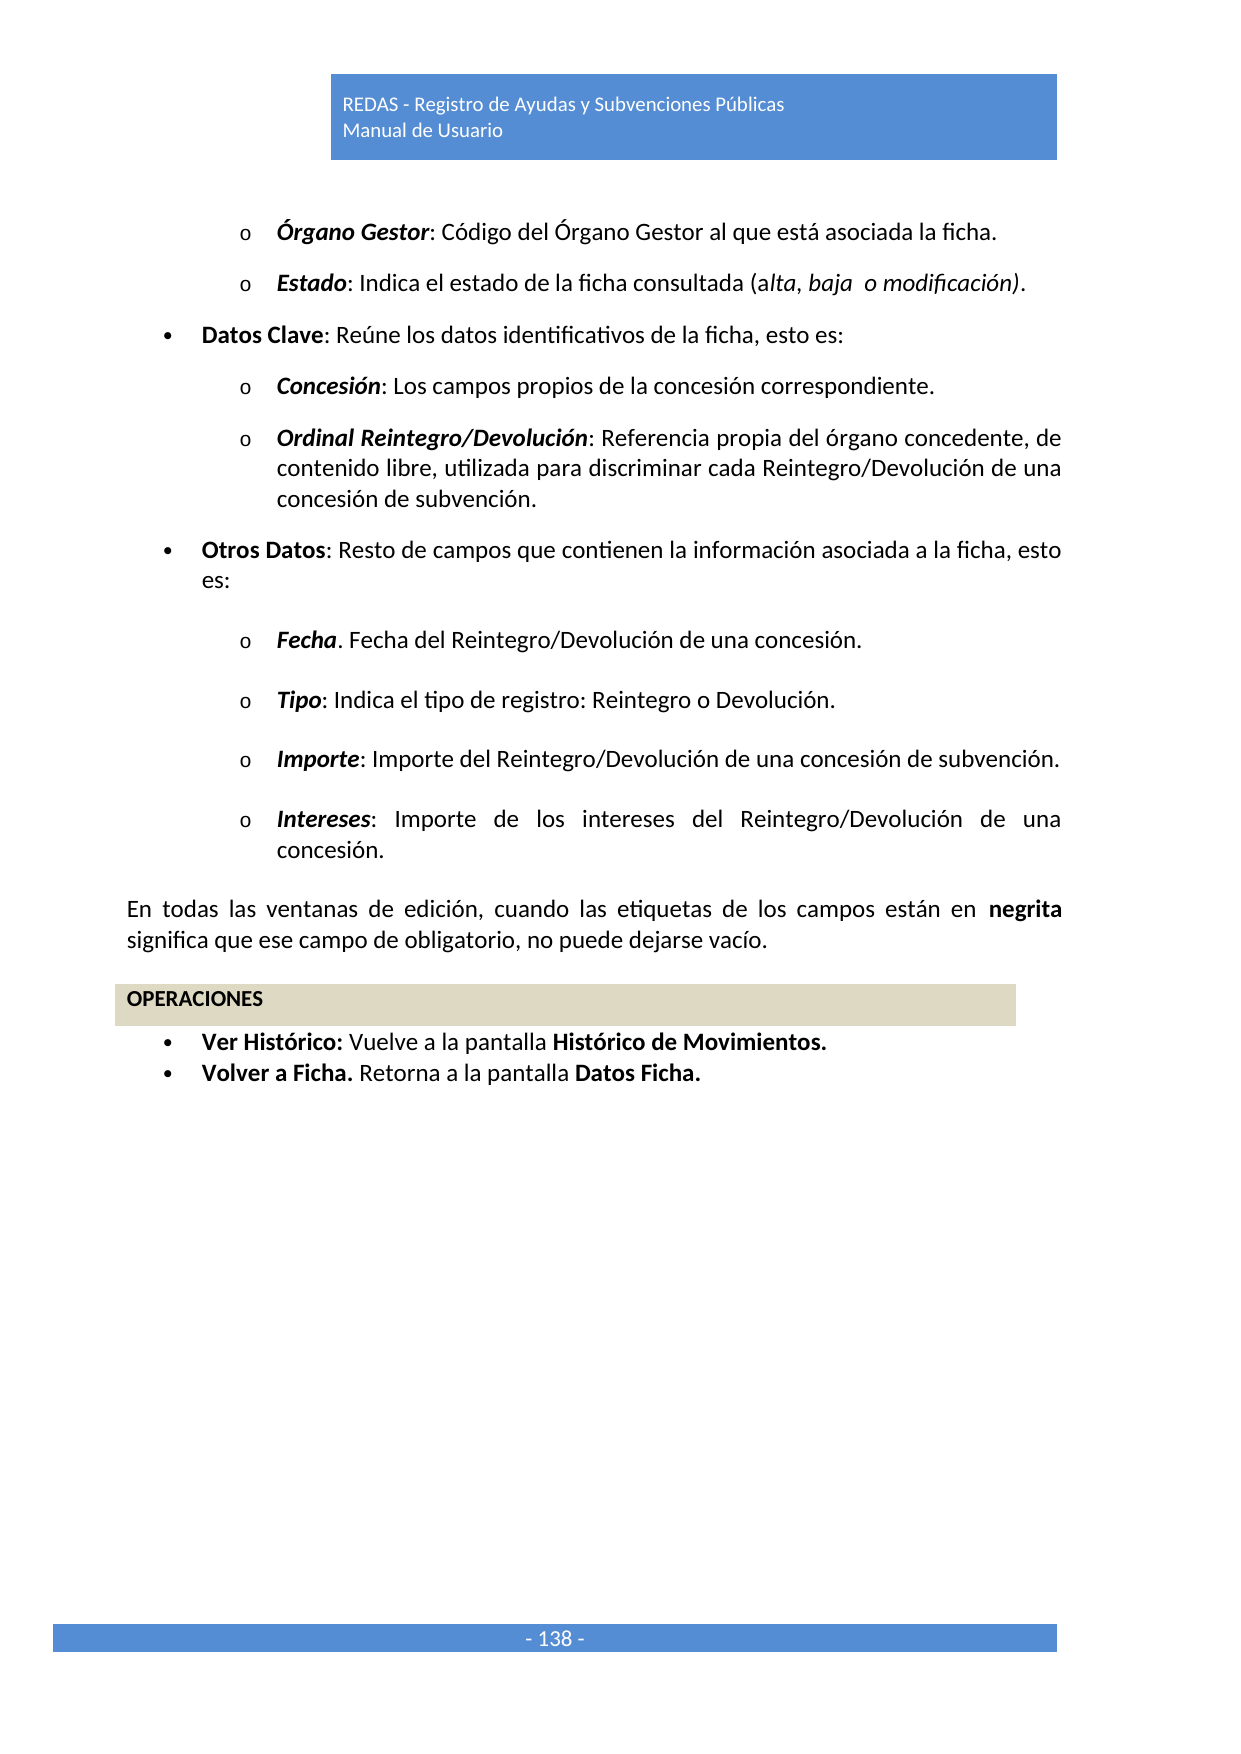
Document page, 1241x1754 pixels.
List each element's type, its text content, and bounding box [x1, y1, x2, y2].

list Estado: Indica el estado de la ficha consultada (alta, baja o modificación). [239, 268, 1062, 298]
table_header OPERACIONES [115, 984, 1016, 1026]
list Concesión: Los campos propios de la concesión correspondiente. [239, 370, 1062, 401]
list Otros Datos: Resto de campos que contienen la información asociada a la ficha, esto es: [164, 534, 1062, 595]
list Ver Histórico: Vuelve a la pantalla Histórico de Movimientos. [164, 1026, 1062, 1057]
list Tipo: Indica el tipo de registro: Reintegro o Devolución. [239, 684, 1062, 714]
list Intereses: Importe de los intereses del Reintegro/Devolución de una concesión. [239, 803, 1062, 864]
list Fecha. Fecha del Reintegro/Devolución de una concesión. [239, 624, 1062, 655]
list Órgano Gestor: Código del Órgano Gestor al que está asociada la ficha. [239, 216, 1062, 247]
list Ordinal Reintegro/Devolución: Referencia propia del órgano concedente, de contenido libre, utilizada para discriminar cada Reintegro/Devolución de una concesión de subvención. [239, 422, 1062, 513]
list Volver a Ficha. Retorna a la pantalla Datos Ficha. [164, 1057, 1062, 1087]
text En todas las ventanas de edición, cuando las etiquetas de los campos están en negrita significa que ese campo de obligatorio, no puede dejarse vacío. [127, 893, 1062, 954]
list Datos Clave: Reúne los datos identificativos de la ficha, esto es: [164, 319, 1062, 349]
list Importe: Importe del Reintegro/Devolución de una concesión de subvención. [239, 744, 1062, 774]
